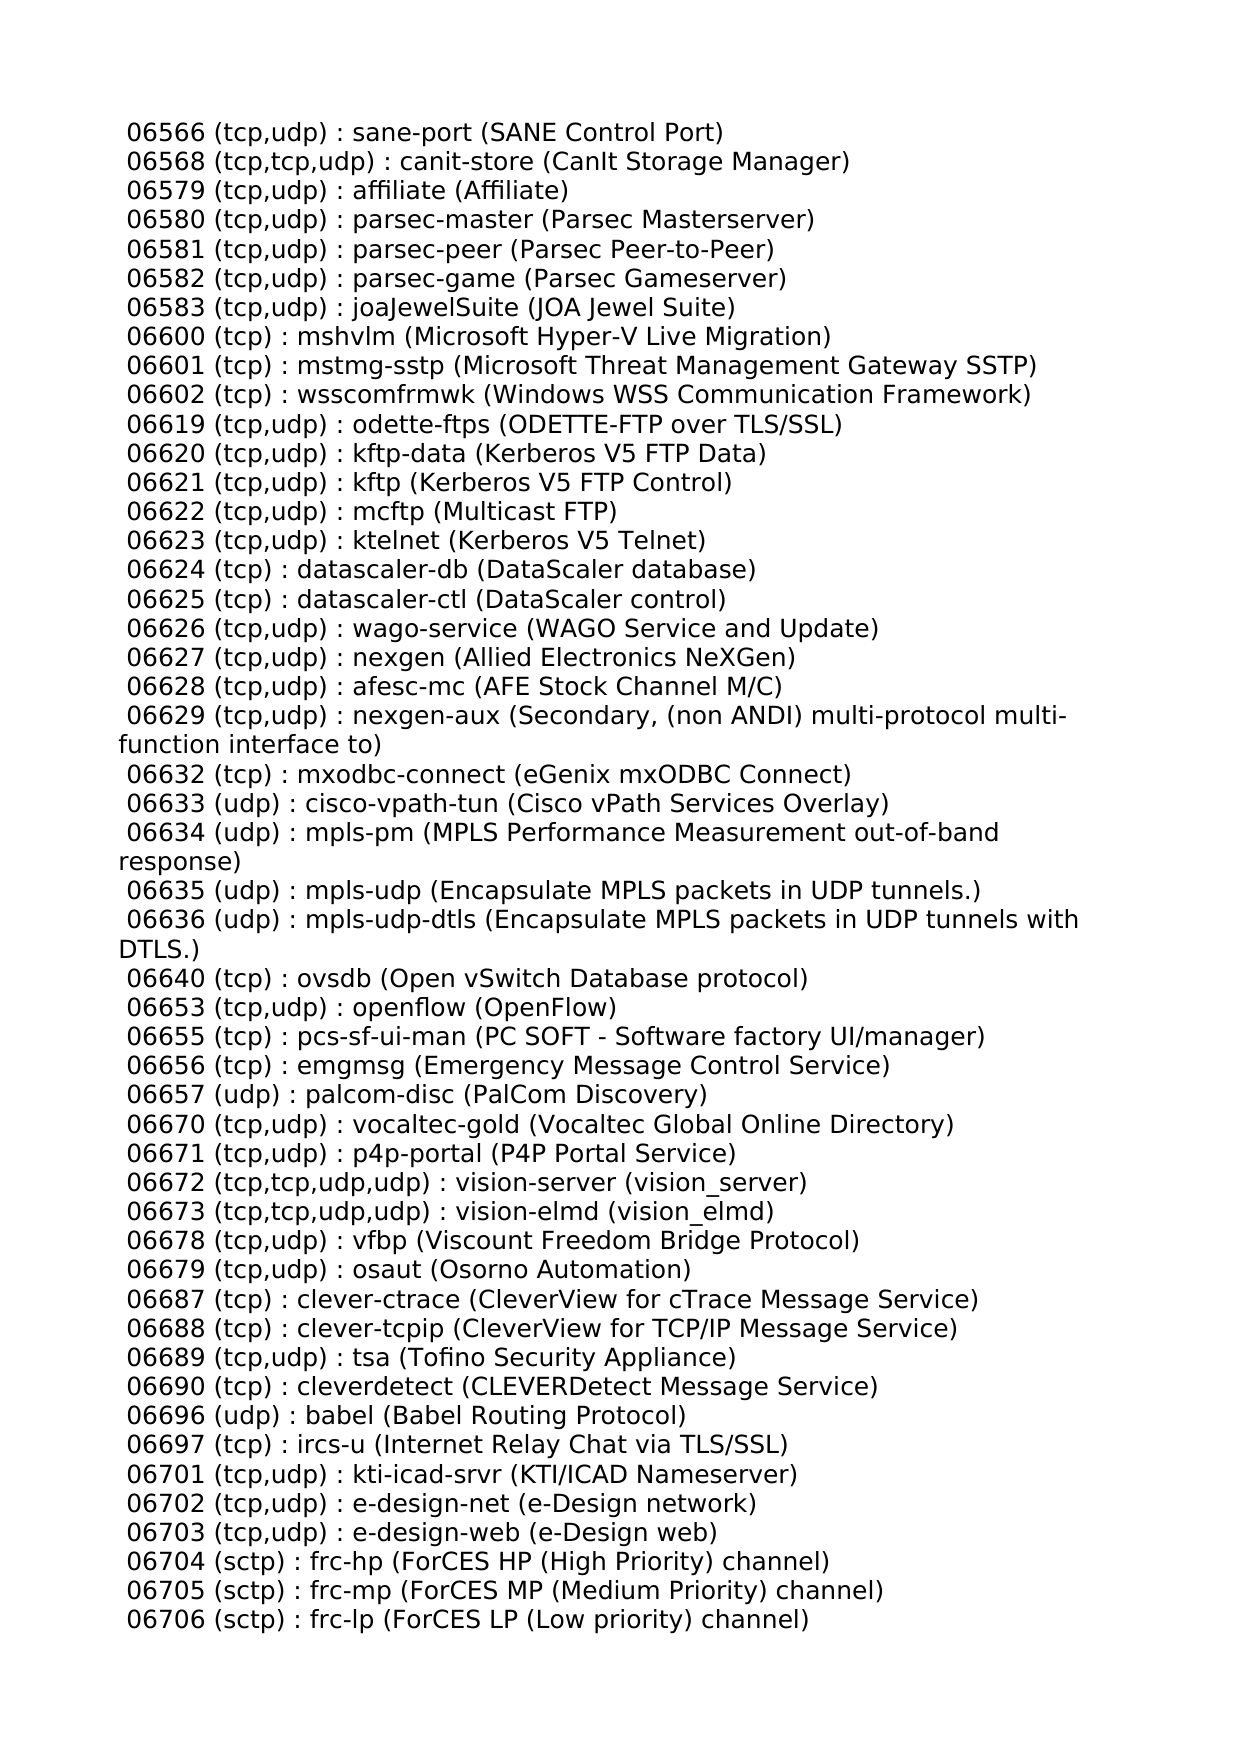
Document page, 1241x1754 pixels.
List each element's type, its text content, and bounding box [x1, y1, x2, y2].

text 06566 (tcp,udp) : sane-port (SANE Control Port) 06568 (tcp,tcp,udp) : canit-store (CanIt Storage Manager) 06579 (tcp,udp) : affiliate (Affiliate) 06580 (tcp,udp) : parsec-master (Parsec Masterserver) 06581 (tcp,udp) : parsec-peer (Parsec Peer-to-Peer) 06582 (tcp,udp) : parsec-game (Parsec Gameserver) 06583 (tcp,udp) : joaJewelSuite (JOA Jewel Suite) 06600 (tcp) : mshvlm (Microsoft Hyper-V Live Migration) 06601 (tcp) : mstmg-sstp (Microsoft Threat Management Gateway SSTP) 06602 (tcp) : wsscomfrmwk (Windows WSS Communication Framework) 06619 (tcp,udp) : odette-ftps (ODETTE-FTP over TLS/SSL) 06620 (tcp,udp) : kftp-data (Kerberos V5 FTP Data) 06621 (tcp,udp) : kftp (Kerberos V5 FTP Control) 06622 (tcp,udp) : mcftp (Multicast FTP) 06623 (tcp,udp) : ktelnet (Kerberos V5 Telnet) 06624 (tcp) : datascaler-db (DataScaler database) 06625 (tcp) : datascaler-ctl (DataScaler control) 06626 (tcp,udp) : wago-service (WAGO Service and Update) 06627 (tcp,udp) : nexgen (Allied Electronics NeXGen) 06628 (tcp,udp) : afesc-mc (AFE Stock Channel M/C) 06629 (tcp,udp) : nexgen-aux (Secondary, (non ANDI) multi-protocol multi-function interface to) 06632 (tcp) : mxodbc-connect (eGenix mxODBC Connect) 06633 (udp) : cisco-vpath-tun (Cisco vPath Services Overlay) 06634 (udp) : mpls-pm (MPLS Performance Measurement out-of-band response) 06635 (udp) : mpls-udp (Encapsulate MPLS packets in UDP tunnels.) 06636 (udp) : mpls-udp-dtls (Encapsulate MPLS packets in UDP tunnels with DTLS.) 06640 (tcp) : ovsdb (Open vSwitch Database protocol) 06653 (tcp,udp) : openflow (OpenFlow) 06655 (tcp) : pcs-sf-ui-man (PC SOFT - Software factory UI/manager) 06656 (tcp) : emgmsg (Emergency Message Control Service) 06657 (udp) : palcom-disc (PalCom Discovery) 06670 (tcp,udp) : vocaltec-gold (Vocaltec Global Online Directory) 06671 (tcp,udp) : p4p-portal (P4P Portal Service) 06672 (tcp,tcp,udp,udp) : vision-server (vision_server) 06673 (tcp,tcp,udp,udp) : vision-elmd (vision_elmd) 06678 (tcp,udp) : vfbp (Viscount Freedom Bridge Protocol) 06679 (tcp,udp) : osaut (Osorno Automation) 06687 (tcp) : clever-ctrace (CleverView for cTrace Message Service) 06688 (tcp) : clever-tcpip (CleverView for TCP/IP Message Service) 06689 (tcp,udp) : tsa (Tofino Security Appliance) 06690 (tcp) : cleverdetect (CLEVERDetect Message Service) 06696 (udp) : babel (Babel Routing Protocol) 06697 (tcp) : ircs-u (Internet Relay Chat via TLS/SSL) 06701 (tcp,udp) : kti-icad-srvr (KTI/ICAD Nameserver) 06702 (tcp,udp) : e-design-net (e-Design network) 06703 (tcp,udp) : e-design-web (e-Design web) 06704 (sctp) : frc-hp (ForCES HP (High Priority) channel) 06705 (sctp) : frc-mp (ForCES MP (Medium Priority) channel) 06706 (sctp) : frc-lp (ForCES LP (Low priority) channel) [118, 118, 1122, 1635]
